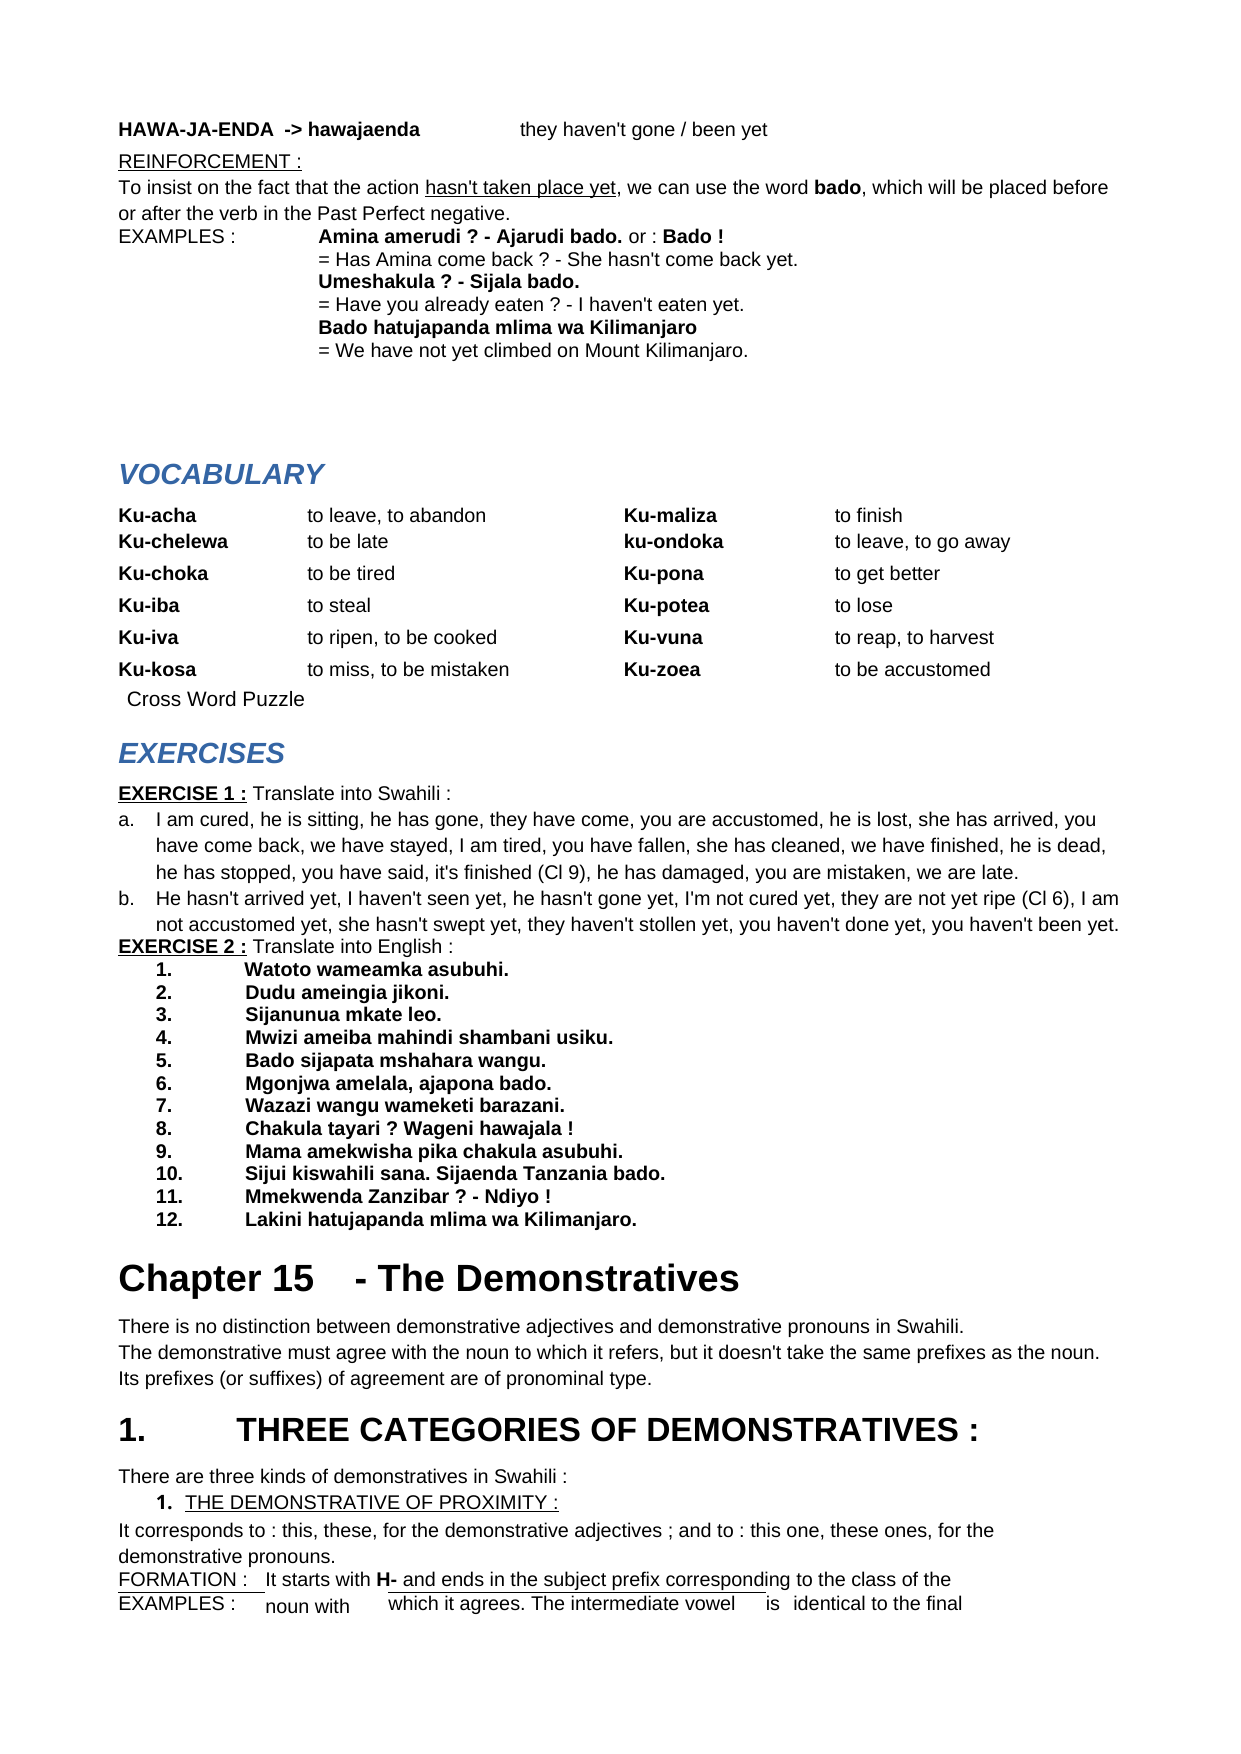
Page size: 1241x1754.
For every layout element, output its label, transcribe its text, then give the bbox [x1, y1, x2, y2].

list Lakini hatujapanda mlima wa Kilimanjaro. [118, 1208, 1122, 1230]
table_cell to be late [270, 530, 586, 561]
text There is no distinction between demonstrative adjectives and demonstrative pronouns in Swahili. [118, 1312, 1122, 1337]
table_cell to leave, to go away [797, 530, 1014, 561]
table_cell to reap, to harvest [797, 626, 1014, 658]
table_cell Ku-iva [118, 626, 269, 658]
table_cell to lose [797, 594, 1014, 626]
subtitle 1. THREE CATEGORIES OF DEMONSTRATIVES : [118, 1410, 1122, 1449]
list He hasn't arrived yet, I haven't seen yet, he hasn't gone yet, I'm not cured yet, they are not yet ripe (Cl 6), I am not accustomed yet, she hasn't swept yet, they haven't stollen yet, you haven't done yet, you haven't been yet. [118, 883, 1122, 935]
table_cell noun with [265, 1592, 388, 1636]
text It corresponds to : this, these, for the demonstrative adjectives ; and to : this one, these ones, for the demonstrative pronouns. [118, 1515, 1122, 1568]
list Sijanunua mkate leo. [118, 1003, 1122, 1026]
text To insist on the fact that the action hasn't taken place yet, we can use the word bado, which will be placed before or after the verb in the Past Perfect negative. [118, 173, 1122, 225]
table_header FORMATION : [118, 1568, 265, 1592]
list Mwizi ameiba mahindi shambani usiku. [118, 1026, 1122, 1049]
table_cell Ku-potea [586, 594, 797, 626]
list Mama amekwisha pika chakula asubuhi. [118, 1139, 1122, 1162]
table_cell they haven't gone / been yet [482, 118, 812, 147]
list Watoto wameamka asubuhi. [118, 958, 1122, 981]
table_cell HAWA-JA-ENDA [118, 118, 284, 147]
table_cell to ripen, to be cooked [270, 626, 586, 658]
text The demonstrative must agree with the noun to which it refers, but it doesn't take the same prefixes as the noun. Its prefixes (or suffixes) of agreement are of pronominal type. [118, 1337, 1122, 1389]
list THE DEMONSTRATIVE OF PROXIMITY : [173, 1488, 1122, 1515]
text There are three kinds of demonstratives in Swahili : [118, 1461, 1122, 1488]
table_header EXAMPLES : [118, 225, 318, 432]
text EXERCISE 2 : Translate into English : [118, 935, 1122, 958]
text Cross Word Puzzle [127, 687, 1122, 711]
table_cell to steal [270, 594, 586, 626]
table_cell EXAMPLES : [118, 1593, 265, 1636]
table_cell to get better [797, 561, 1014, 593]
table_cell Ku-kosa [118, 658, 269, 687]
list I am cured, he is sitting, he has gone, they have come, you are accustomed, he is lost, she has arrived, you have come back, we have stayed, I am tired, you have fallen, she has cleaned, we have finished, he is dead, he has stopped, you have said, it's finished (Cl 9), he has damaged, you are mistaken, we are late. [118, 804, 1122, 883]
table_cell ku-ondoka [586, 530, 797, 561]
list Chakula tayari ? Wageni hawajala ! [118, 1117, 1122, 1139]
list Mmekwenda Zanzibar ? - Ndiyo ! [118, 1185, 1122, 1208]
table_cell Ku-pona [586, 561, 797, 593]
table_cell Ku-vuna [586, 626, 797, 658]
list Dudu ameingia jikoni. [118, 981, 1122, 1003]
table_cell Ku-iba [118, 594, 269, 626]
table_header It starts with H- and ends in the subject prefix corresponding to the class of the [265, 1568, 983, 1592]
list Mgonjwa amelala, ajapona bado. [118, 1071, 1122, 1094]
table_header Ku-acha [118, 504, 269, 529]
list Bado sijapata mshahara wangu. [118, 1049, 1122, 1071]
table_cell which it agrees. The intermediate vowel [388, 1593, 766, 1636]
list Sijui kiswahili sana. Sijaenda Tanzania bado. [118, 1162, 1122, 1185]
table_cell Ku-zoea [586, 658, 797, 687]
table_cell to be accustomed [797, 658, 1014, 687]
table_header Amina amerudi ? - Ajarudi bado. or : Bado ! = Has Amina come back ? - She hasn't come back yet. Umeshakula ? - Sijala bado. = Have you already eaten ? - I haven't eaten yet. Bado hatujapanda mlima wa Kilimanjaro = We have not yet climbed on Mount Kilimanjaro. [318, 225, 1149, 432]
table_cell -> hawajaenda [284, 118, 482, 147]
subtitle Chapter 15 - The Demonstratives [118, 1255, 1122, 1299]
list Wazazi wangu wameketi barazani. [118, 1094, 1122, 1117]
text REINFORCEMENT : [118, 147, 1122, 173]
table_header to leave, to abandon [270, 504, 586, 529]
table_cell to miss, to be mistaken [270, 658, 586, 687]
list [118, 1488, 156, 1515]
table_cell identical to the final [793, 1592, 983, 1636]
subtitle EXERCISES [118, 736, 1122, 769]
table_cell Ku-chelewa [118, 530, 269, 561]
table_header Ku-maliza [586, 504, 797, 529]
table_cell is [766, 1592, 793, 1636]
table_cell to be tired [270, 561, 586, 593]
table_header to finish [797, 504, 1014, 529]
table_cell Ku-choka [118, 561, 269, 593]
text EXERCISE 1 : Translate into Swahili : [118, 782, 1122, 804]
subtitle VOCABULARY [118, 457, 1122, 491]
